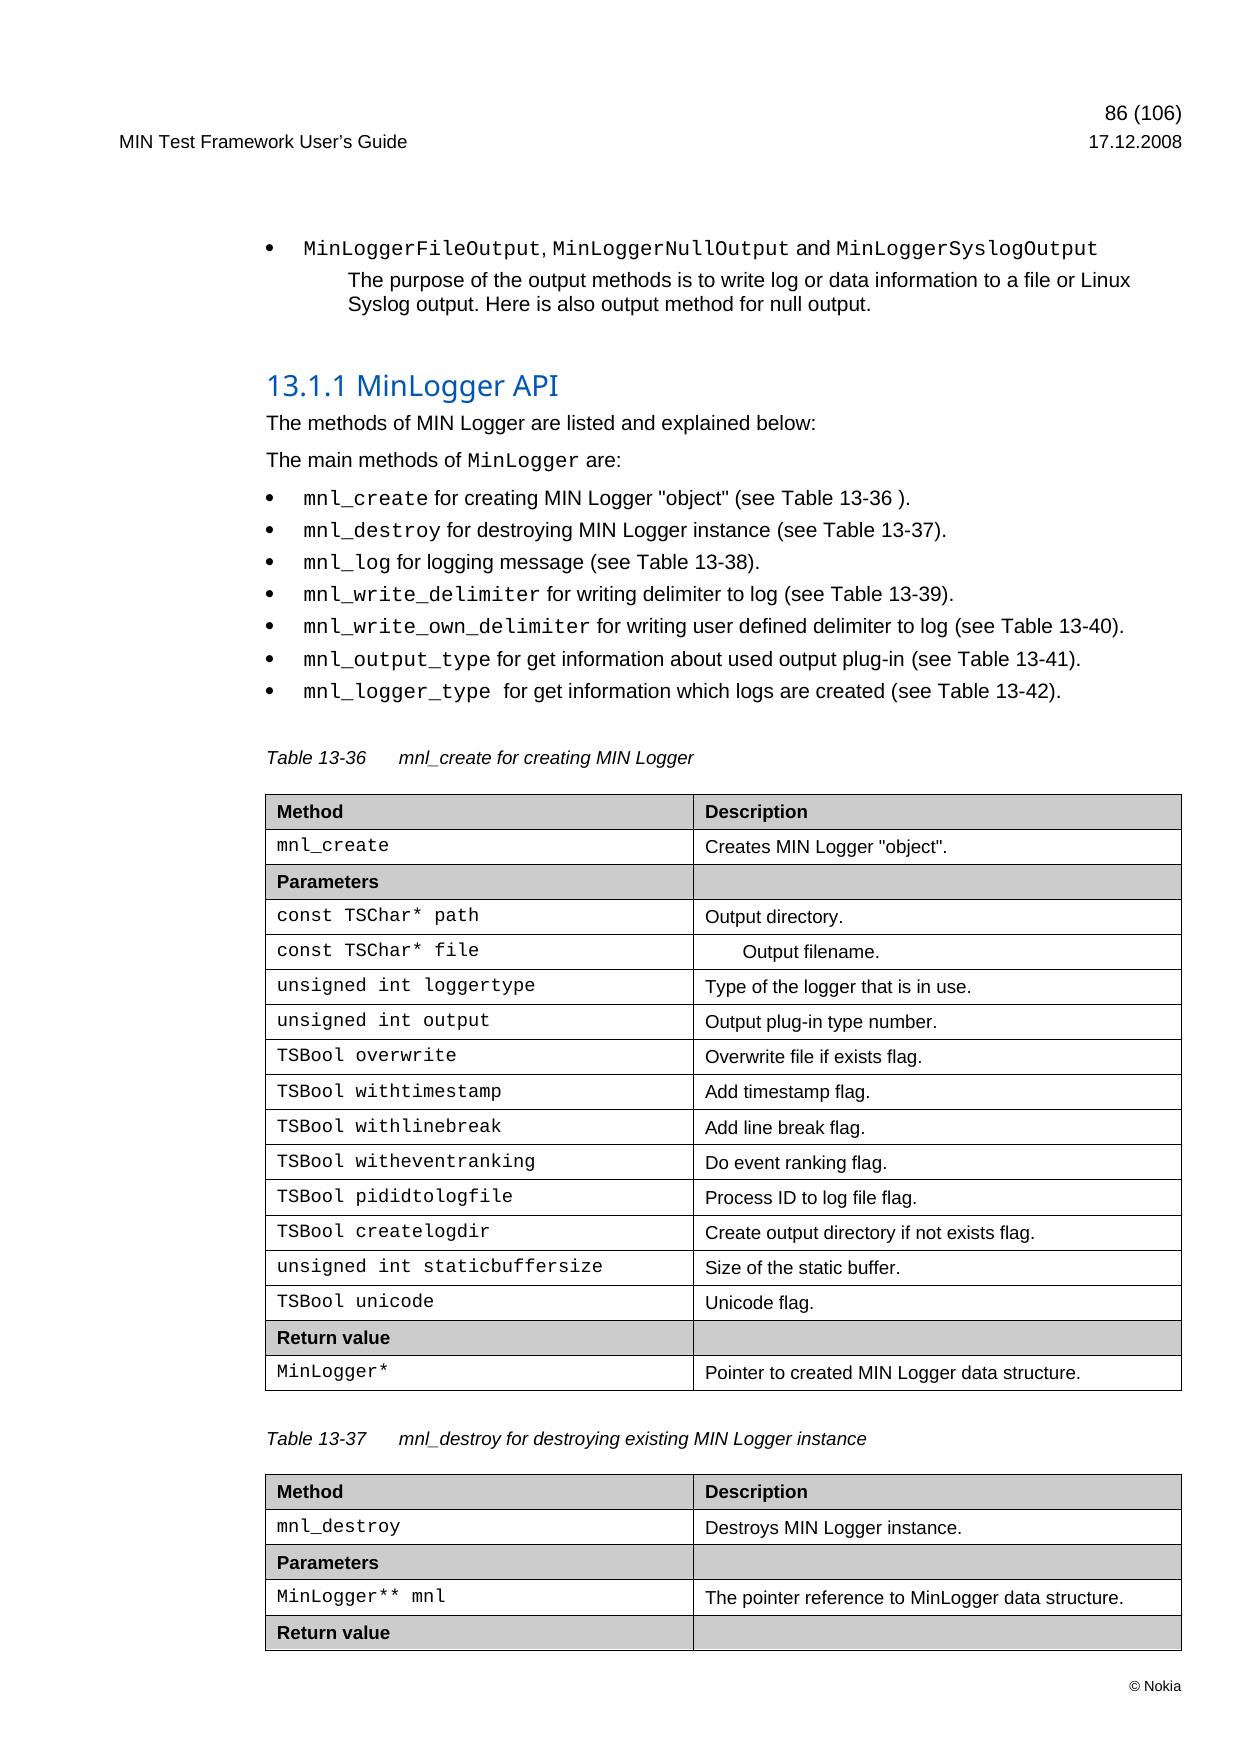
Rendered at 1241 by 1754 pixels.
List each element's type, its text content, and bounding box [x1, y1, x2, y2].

table_cell Return value [266, 1616, 693, 1649]
list mnl_write_own_delimiter for writing user defined delimiter to log (see Table 13-40). [266, 614, 1181, 640]
table_cell The pointer reference to MinLogger data structure. [694, 1580, 1181, 1614]
list The purpose of the output methods is to write log or data information to a file or Linux Syslog output. Here is also output method for null output. [310, 268, 1181, 316]
table_cell TSBool withlinebreak [266, 1110, 693, 1144]
table_cell TSBool withtimestamp [266, 1075, 693, 1109]
table_header Description [694, 1475, 1181, 1509]
table_cell MinLogger* [266, 1356, 693, 1390]
table_cell Overwrite file if exists flag. [694, 1040, 1181, 1074]
table_cell const TSChar* file [266, 935, 693, 969]
list mnl_log for logging message (see Table 13-38). [266, 550, 1181, 576]
table_cell mnl_create [266, 830, 693, 864]
table_cell Destroys MIN Logger instance. [694, 1510, 1181, 1544]
list MinLoggerFileOutput, MinLoggerNullOutput and MinLoggerSyslogOutput [266, 236, 1181, 262]
text The methods of MIN Logger are listed and explained below: [266, 411, 1181, 435]
list mnl_create for creating MIN Logger "object" (see Table 13-36 ). [266, 486, 1181, 512]
table_header Method [266, 1475, 693, 1509]
list mnl_destroy for destroying MIN Logger instance (see Table 13-37). [266, 518, 1181, 544]
table_cell [694, 1616, 1181, 1649]
table_cell MinLogger** mnl [266, 1580, 693, 1614]
subtitle MinLogger API [266, 365, 1181, 405]
list mnl_output_type for get information about used output plug-in (see Table 13-41). [266, 646, 1181, 672]
text Table 13-36 mnl_create for creating MIN Logger [266, 747, 1181, 768]
table_cell TSBool witheventranking [266, 1145, 693, 1179]
table_header Method [266, 795, 693, 829]
text The main methods of MinLogger are: [266, 448, 1181, 473]
list mnl_logger_type for get information which logs are created (see Table 13-42). [266, 678, 1181, 704]
table_cell TSBool createlogdir [266, 1216, 693, 1249]
table_cell [694, 1321, 1181, 1355]
table_cell Add line break flag. [694, 1110, 1181, 1144]
table_cell Unicode flag. [694, 1286, 1181, 1320]
table_cell Output filename. [694, 935, 1181, 969]
table_cell Return value [266, 1321, 693, 1355]
table_cell Parameters [266, 1545, 693, 1579]
table_cell TSBool pididtologfile [266, 1180, 693, 1214]
table_cell Add timestamp flag. [694, 1075, 1181, 1109]
table_cell Process ID to log file flag. [694, 1180, 1181, 1214]
table_cell Do event ranking flag. [694, 1145, 1181, 1179]
table_cell Output directory. [694, 900, 1181, 934]
table_cell const TSChar* path [266, 900, 693, 934]
table_header Description [694, 795, 1181, 829]
table_cell Pointer to created MIN Logger data structure. [694, 1356, 1181, 1390]
table_cell unsigned int loggertype [266, 970, 693, 1004]
table_cell Size of the static buffer. [694, 1251, 1181, 1285]
table_cell unsigned int staticbuffersize [266, 1251, 693, 1285]
table_cell unsigned int output [266, 1005, 693, 1039]
table_cell mnl_destroy [266, 1510, 693, 1544]
table_cell Create output directory if not exists flag. [694, 1216, 1181, 1249]
list mnl_write_delimiter for writing delimiter to log (see Table 13-39). [266, 582, 1181, 608]
table_cell Creates MIN Logger "object". [694, 830, 1181, 864]
table_cell TSBool overwrite [266, 1040, 693, 1074]
text Table 13-37 mnl_destroy for destroying existing MIN Logger instance [266, 1427, 1181, 1449]
table_cell TSBool unicode [266, 1286, 693, 1320]
table_cell [694, 865, 1181, 899]
table_cell Parameters [266, 865, 693, 899]
table_cell Type of the logger that is in use. [694, 970, 1181, 1004]
table_cell Output plug-in type number. [694, 1005, 1181, 1039]
table_cell [694, 1545, 1181, 1579]
